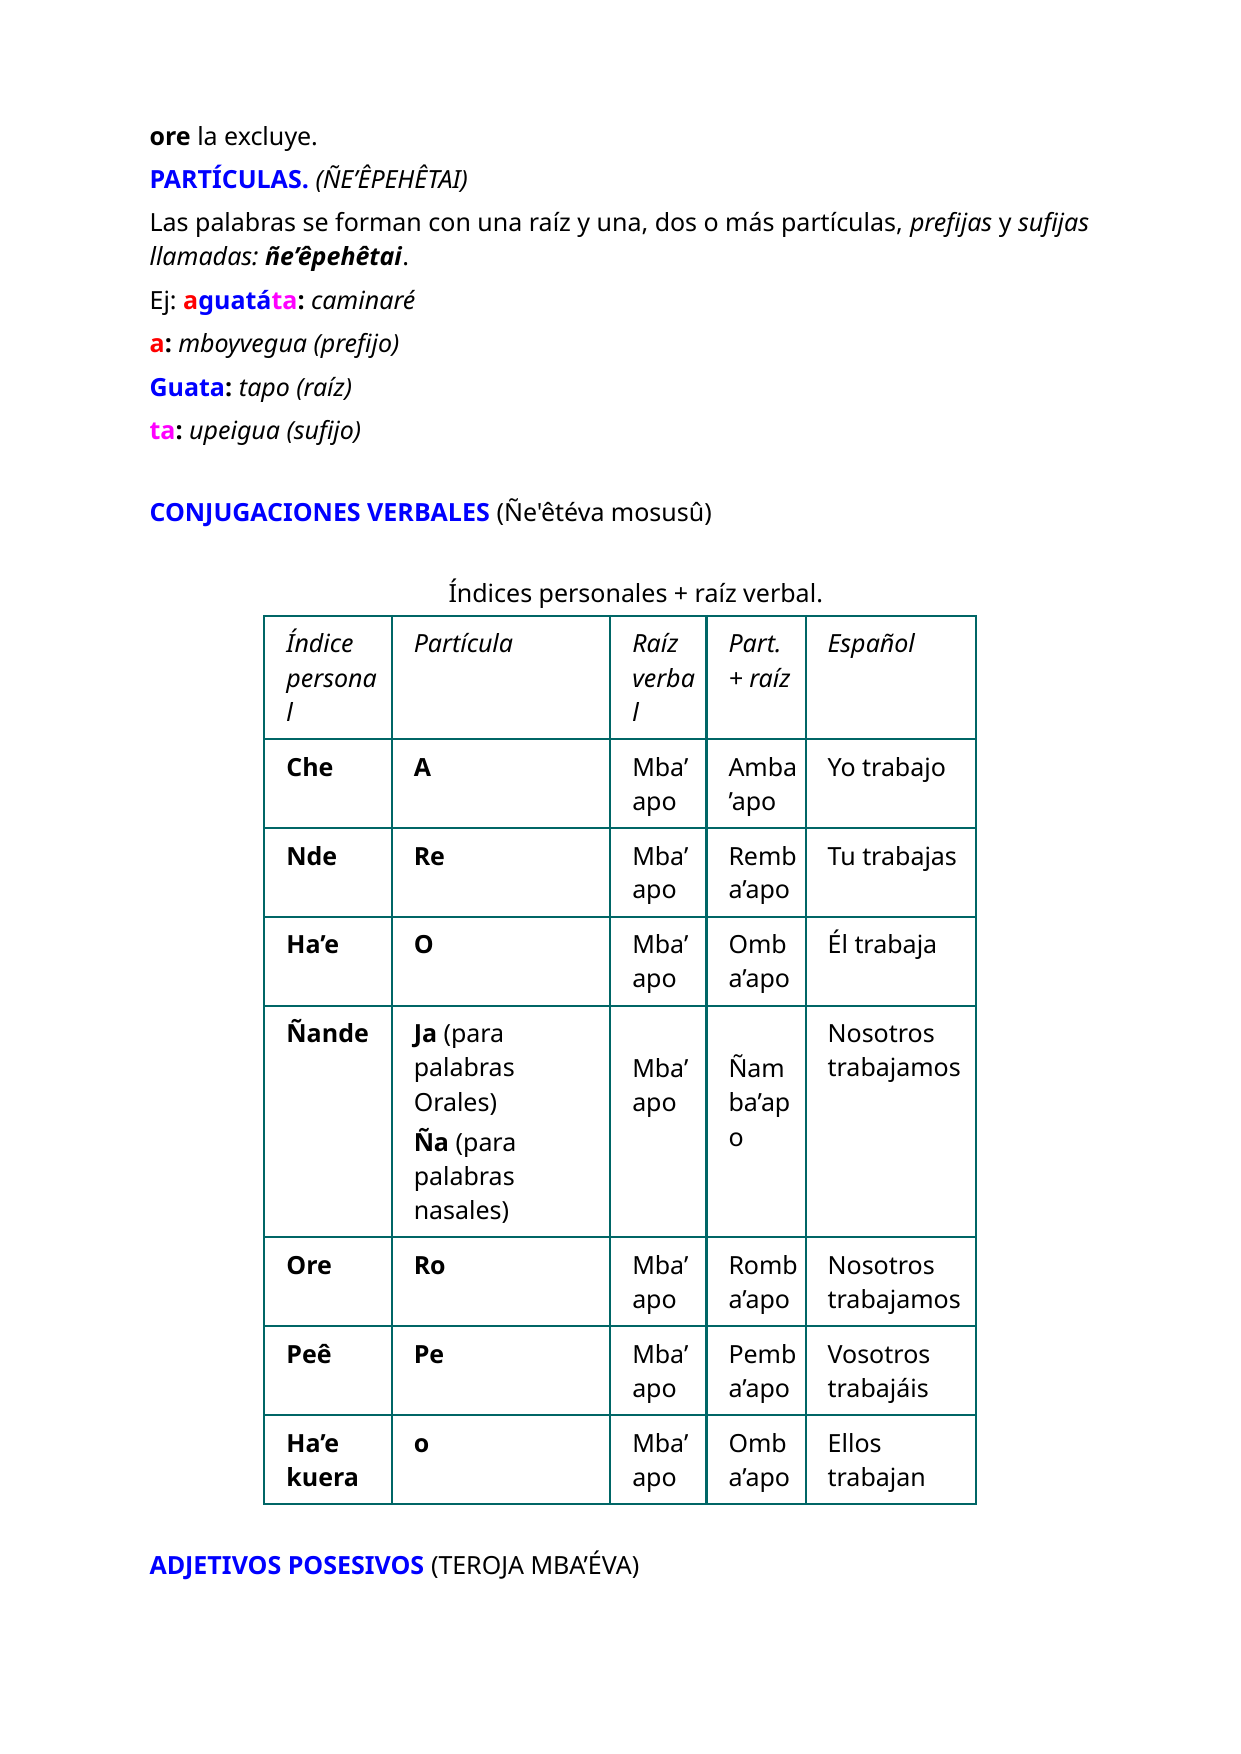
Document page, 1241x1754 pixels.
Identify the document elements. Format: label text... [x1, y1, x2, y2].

table_cell Vosotros trabajáis [807, 1327, 975, 1414]
table_cell Ellos trabajan [807, 1416, 975, 1503]
table_cell Che [265, 740, 391, 827]
table_header Part. + raíz [708, 617, 805, 738]
text a: mboyvegua (prefijo) [149, 326, 1122, 360]
table_cell Pe [393, 1327, 609, 1414]
table_cell Ja (para palabras Orales) Ña (para palabras nasales) [393, 1007, 609, 1236]
table_cell Él trabaja [807, 918, 975, 1004]
table_cell Ore [265, 1238, 391, 1325]
text CONJUGACIONES VERBALES (Ñe'êtéva mosusû) [149, 494, 1122, 528]
table_cell Mba’apo [611, 918, 705, 1004]
table_cell O [393, 918, 609, 1004]
table_cell Omba’apo [708, 1416, 805, 1503]
text Las palabras se forman con una raíz y una, dos o más partículas, prefijas y sufijas llamadas: ñe’êpehêtai. [149, 205, 1122, 273]
table_cell Omba’apo [708, 918, 805, 1004]
table_cell Mba’apo [611, 1416, 705, 1503]
table_cell Nde [265, 829, 391, 916]
table_header Partícula [393, 617, 609, 738]
table_cell o [393, 1416, 609, 1503]
text ADJETIVOS POSESIVOS (TEROJA MBA’ÉVA) [149, 1548, 1122, 1582]
table_cell Amba’apo [708, 740, 805, 827]
table_cell Mba’apo [611, 829, 705, 916]
text PARTÍCULAS. (ÑE’ÊPEHÊTAI) [149, 162, 1122, 196]
table_cell Tu trabajas [807, 829, 975, 916]
table_cell Nosotros trabajamos [807, 1007, 975, 1236]
table_cell Mba’apo [611, 1007, 705, 1236]
table_header Español [807, 617, 975, 738]
table_cell A [393, 740, 609, 827]
table_cell Yo trabajo [807, 740, 975, 827]
table_cell Ñande [265, 1007, 391, 1236]
table_cell Nosotros trabajamos [807, 1238, 975, 1325]
table_cell Mba’apo [611, 1238, 705, 1325]
text ta: upeigua (sufijo) [149, 413, 1122, 447]
table_cell Peê [265, 1327, 391, 1414]
table_header Índice personal [265, 617, 391, 738]
text Guata: tapo (raíz) [149, 369, 1122, 403]
table_cell Ha’e kuera [265, 1416, 391, 1503]
text Ej: aguatáta: caminaré [149, 282, 1122, 317]
table_cell Remba’apo [708, 829, 805, 916]
table_cell Mba’apo [611, 740, 705, 827]
table_cell Ha’e [265, 918, 391, 1004]
table_header Raíz verbal [611, 617, 705, 738]
table_cell Romba’apo [708, 1238, 805, 1325]
table_cell Pemba’apo [708, 1327, 805, 1414]
text Índices personales + raíz verbal. [149, 576, 1122, 610]
table_cell Re [393, 829, 609, 916]
text ore la excluye. [149, 118, 1122, 152]
table_cell Ñamba’apo [708, 1007, 805, 1236]
table_cell Ro [393, 1238, 609, 1325]
table_cell Mba’apo [611, 1327, 705, 1414]
